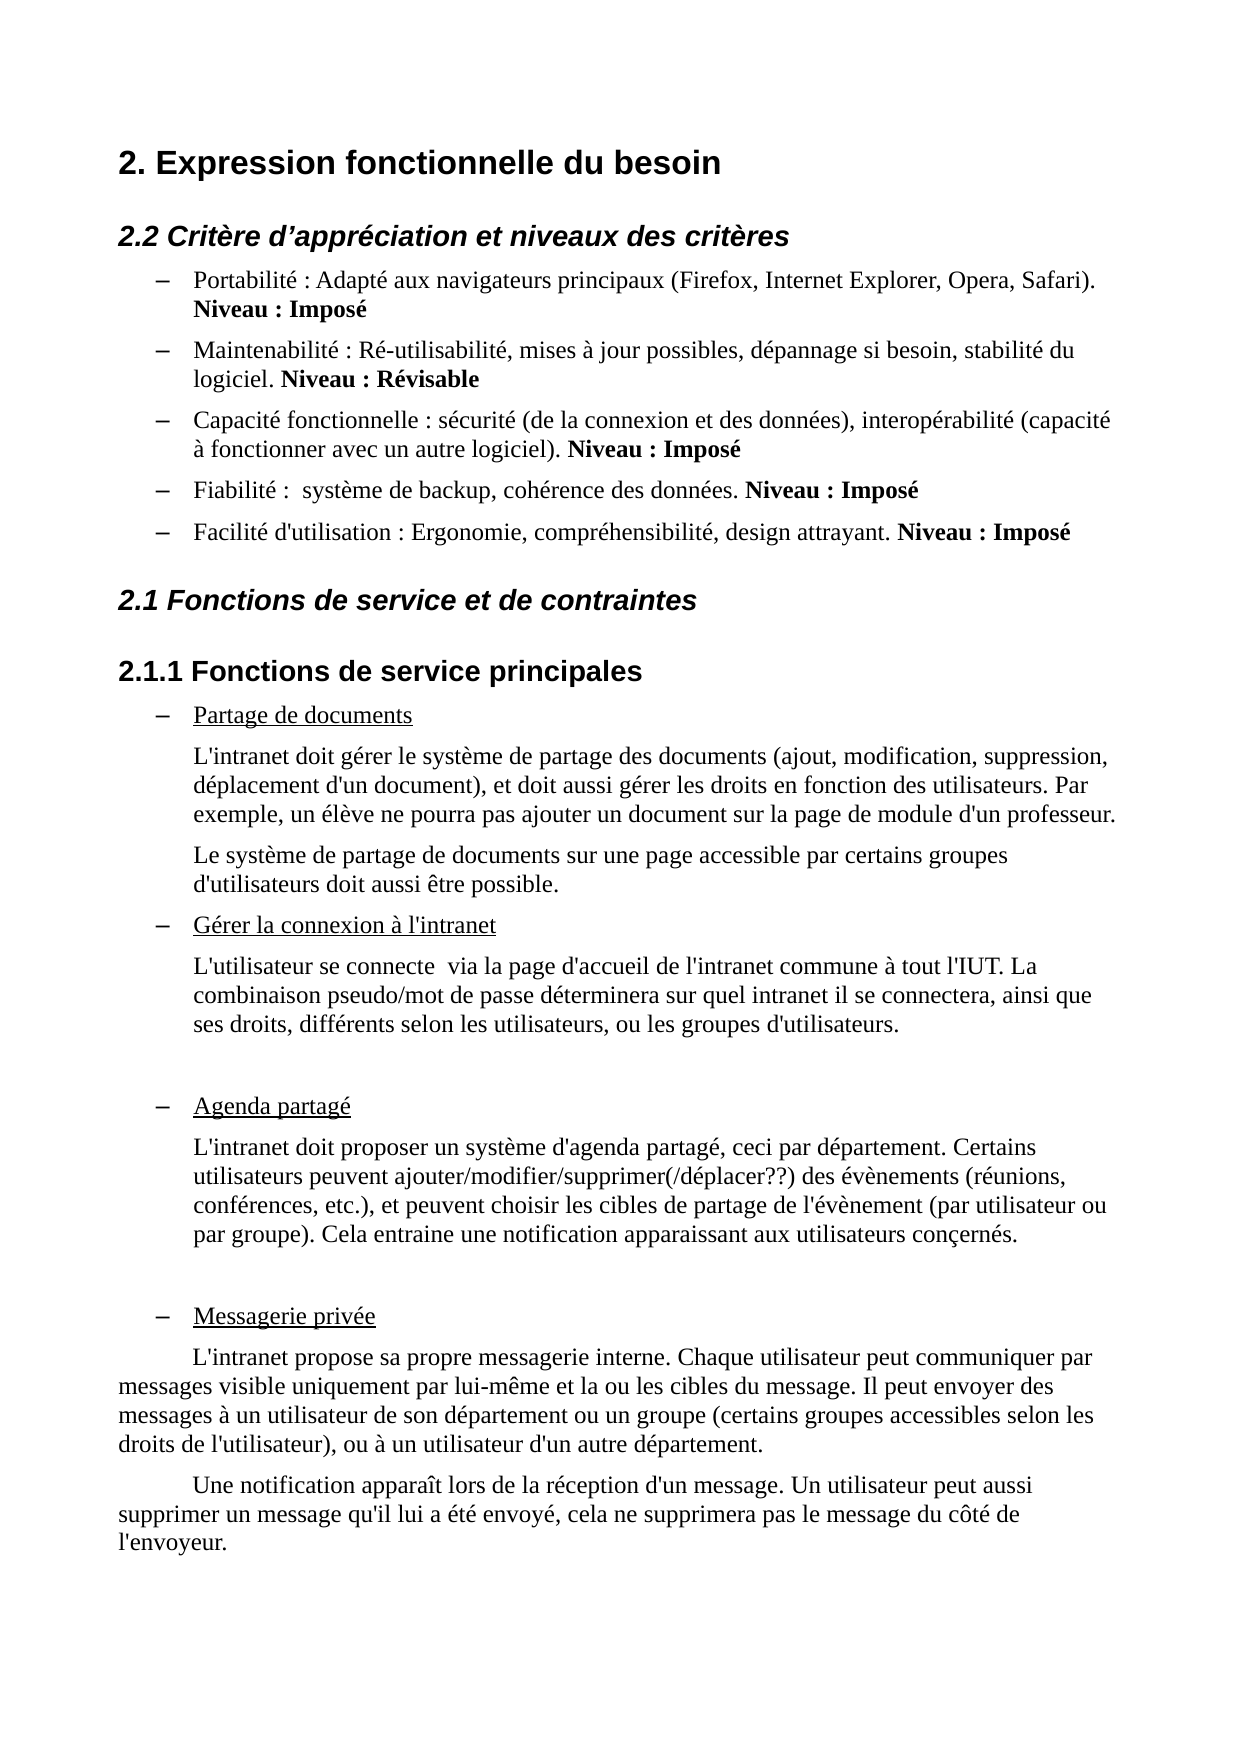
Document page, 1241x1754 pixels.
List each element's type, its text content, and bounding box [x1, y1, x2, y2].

list Partage de documents [156, 700, 1122, 729]
subtitle 2.1 Fonctions de service et de contraintes [118, 583, 1122, 616]
list Maintenabilité : Ré-utilisabilité, mises à jour possibles, dépannage si besoin, stabilité du logiciel. Niveau : Révisable [156, 335, 1122, 393]
subtitle 2.2 Critère d’appréciation et niveaux des critères [118, 219, 1122, 253]
list L'utilisateur se connecte via la page d'accueil de l'intranet commune à tout l'IUT. La combinaison pseudo/mot de passe déterminera sur quel intranet il se connectera, ainsi que ses droits, différents selon les utilisateurs, ou les groupes d'utilisateurs. [156, 951, 1122, 1037]
text Une notification apparaît lors de la réception d'un message. Un utilisateur peut aussi supprimer un message qu'il lui a été envoyé, cela ne supprimera pas le message du côté de l'envoyeur. [118, 1470, 1122, 1556]
list Fiabilité : système de backup, cohérence des données. Niveau : Imposé [156, 475, 1122, 504]
list Facilité d'utilisation : Ergonomie, compréhensibilité, design attrayant. Niveau : Imposé [156, 517, 1122, 545]
list Portabilité : Adapté aux navigateurs principaux (Firefox, Internet Explorer, Opera, Safari). Niveau : Imposé [156, 265, 1122, 323]
list Agenda partagé [156, 1091, 1122, 1120]
subtitle 2. Expression fonctionnelle du besoin [118, 143, 1122, 182]
list Le système de partage de documents sur une page accessible par certains groupes d'utilisateurs doit aussi être possible. [156, 840, 1122, 897]
list Capacité fonctionnelle : sécurité (de la connexion et des données), interopérabilité (capacité à fonctionner avec un autre logiciel). Niveau : Imposé [156, 405, 1122, 463]
list Gérer la connexion à l'intranet [156, 910, 1122, 939]
list Messagerie privée [156, 1301, 1122, 1330]
list L'intranet doit gérer le système de partage des documents (ajout, modification, suppression, déplacement d'un document), et doit aussi gérer les droits en fonction des utilisateurs. Par exemple, un élève ne pourra pas ajouter un document sur la page de module d'un professeur. [156, 741, 1122, 827]
subtitle 2.1.1 Fonctions de service principales [118, 654, 1122, 687]
text L'intranet propose sa propre messagerie interne. Chaque utilisateur peut communiquer par messages visible uniquement par lui-même et la ou les cibles du message. Il peut envoyer des messages à un utilisateur de son département ou un groupe (certains groupes accessibles selon les droits de l'utilisateur), ou à un utilisateur d'un autre département. [118, 1342, 1122, 1457]
list L'intranet doit proposer un système d'agenda partagé, ceci par département. Certains utilisateurs peuvent ajouter/modifier/supprimer(/déplacer??) des évènements (réunions, conférences, etc.), et peuvent choisir les cibles de partage de l'évènement (par utilisateur ou par groupe). Cela entraine une notification apparaissant aux utilisateurs conçernés. [156, 1132, 1122, 1247]
